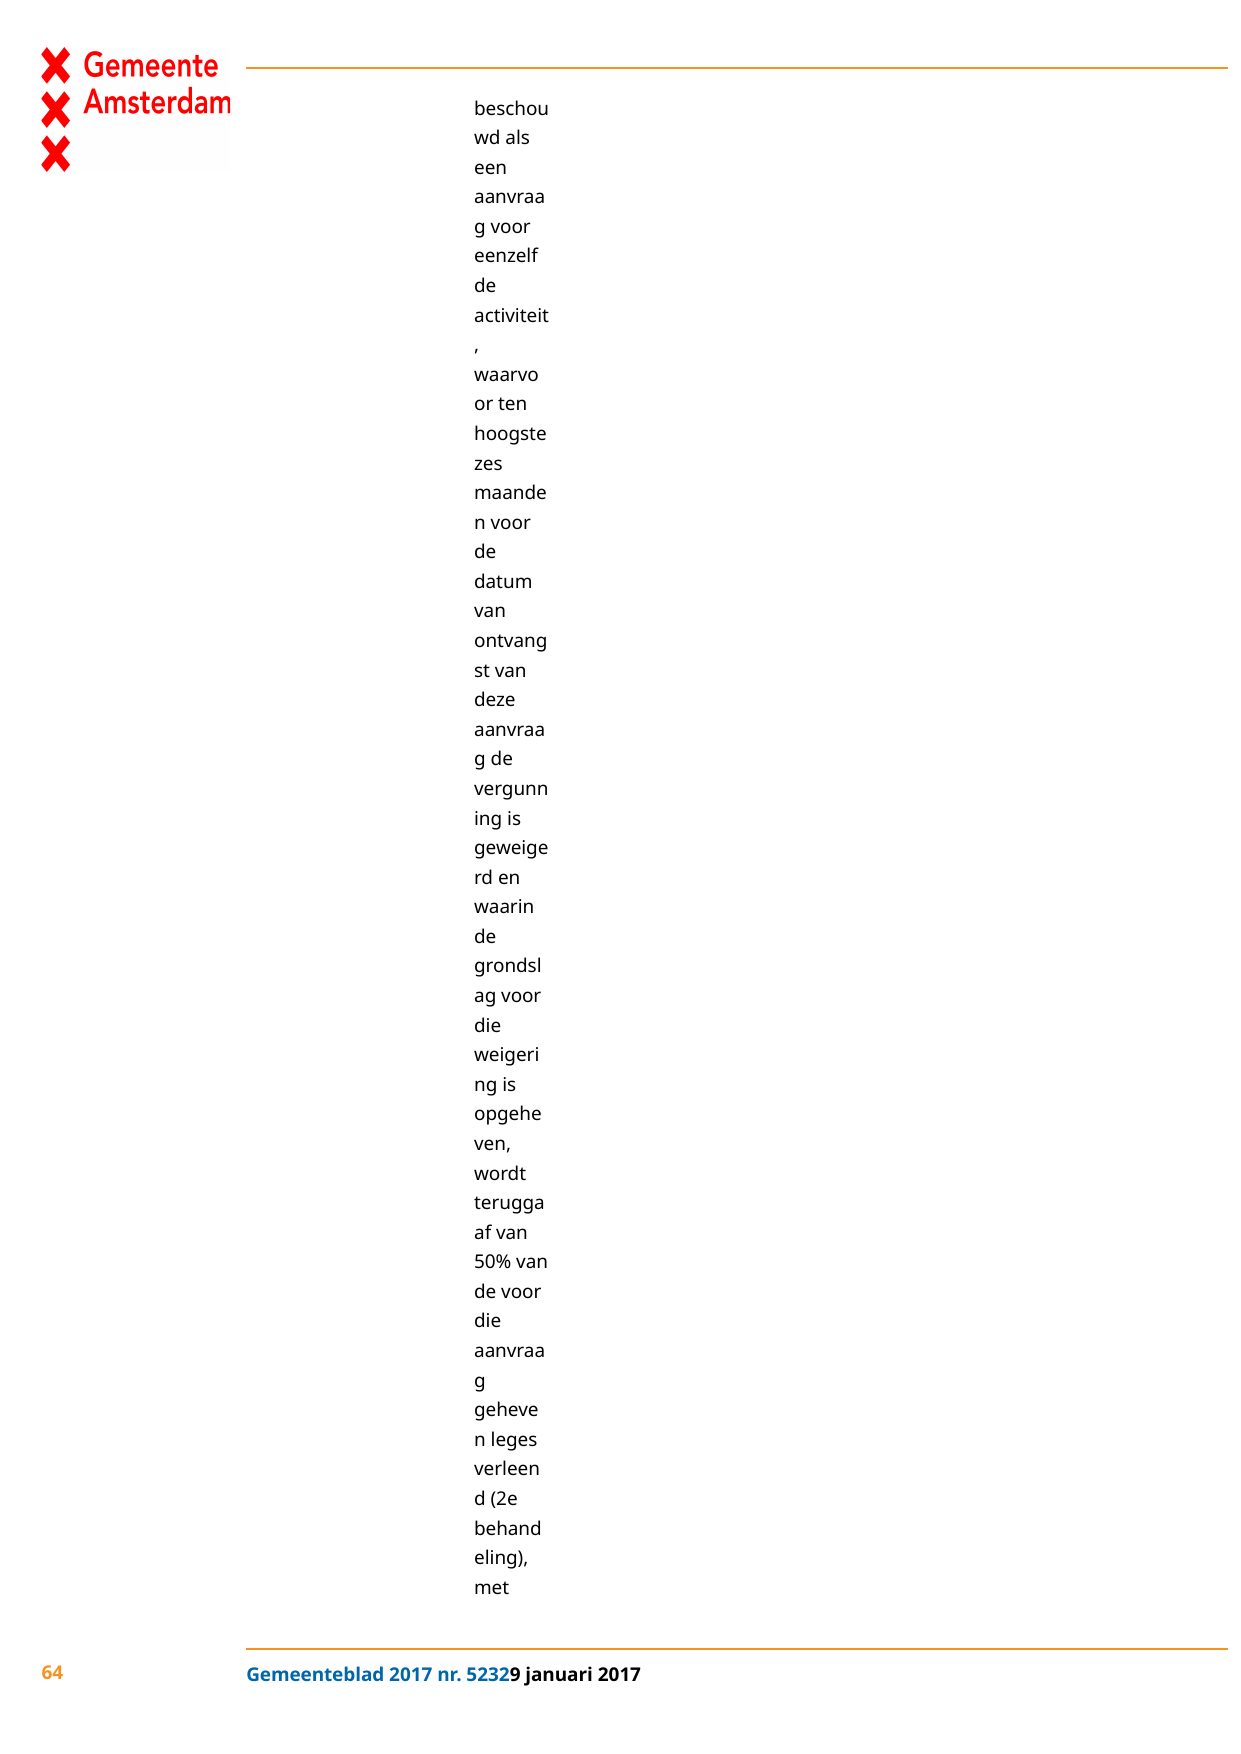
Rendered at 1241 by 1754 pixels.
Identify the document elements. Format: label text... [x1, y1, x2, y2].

table_cell [323, 95, 398, 1600]
table_cell [850, 95, 926, 1600]
table_cell [1001, 95, 1076, 1600]
table_cell [926, 95, 1001, 1600]
table_cell [700, 95, 775, 1600]
table_cell [399, 95, 474, 1600]
table_cell [625, 95, 700, 1600]
table_cell [549, 95, 624, 1600]
table_cell [775, 95, 850, 1600]
table_cell beschouwd als een aanvraag voor eenzelfde activiteit, waarvoor ten hoogste zes maanden voor de datum van ontvangst van deze aanvraag de vergunning is geweigerd en waarin de grondslag voor die weigering is opgeheven, wordt teruggaaf van 50% van de voor die aanvraag geheven leges verleend (2e behandeling), met [474, 95, 549, 1600]
picture [41, 47, 231, 172]
table_cell [1076, 95, 1152, 1600]
table_cell [248, 95, 323, 1600]
